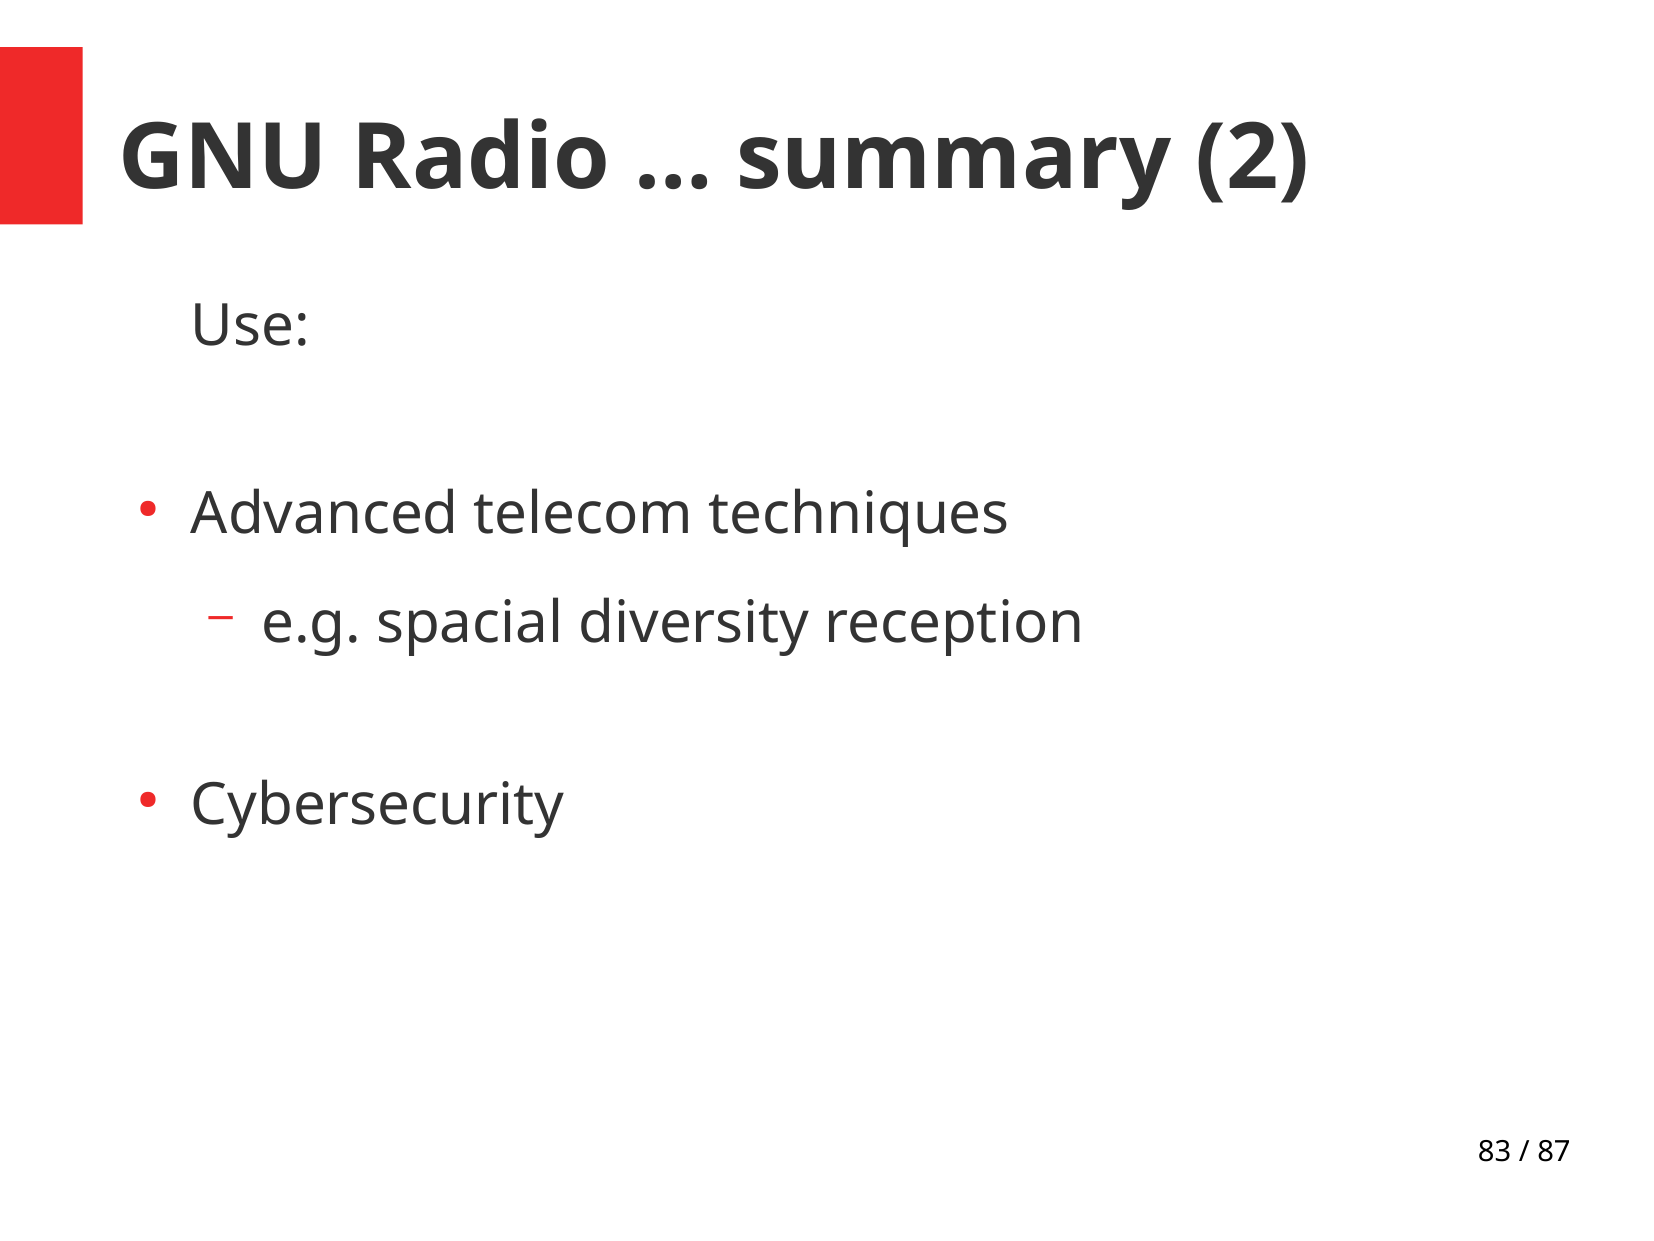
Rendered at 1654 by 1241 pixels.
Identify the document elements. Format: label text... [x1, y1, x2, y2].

title GNU Radio … summary (2) [118, 45, 1571, 260]
text_box [813, 603, 849, 642]
list Use: Advanced telecom techniques e.g. spacial diversity reception Cybersecurity [120, 174, 1538, 451]
